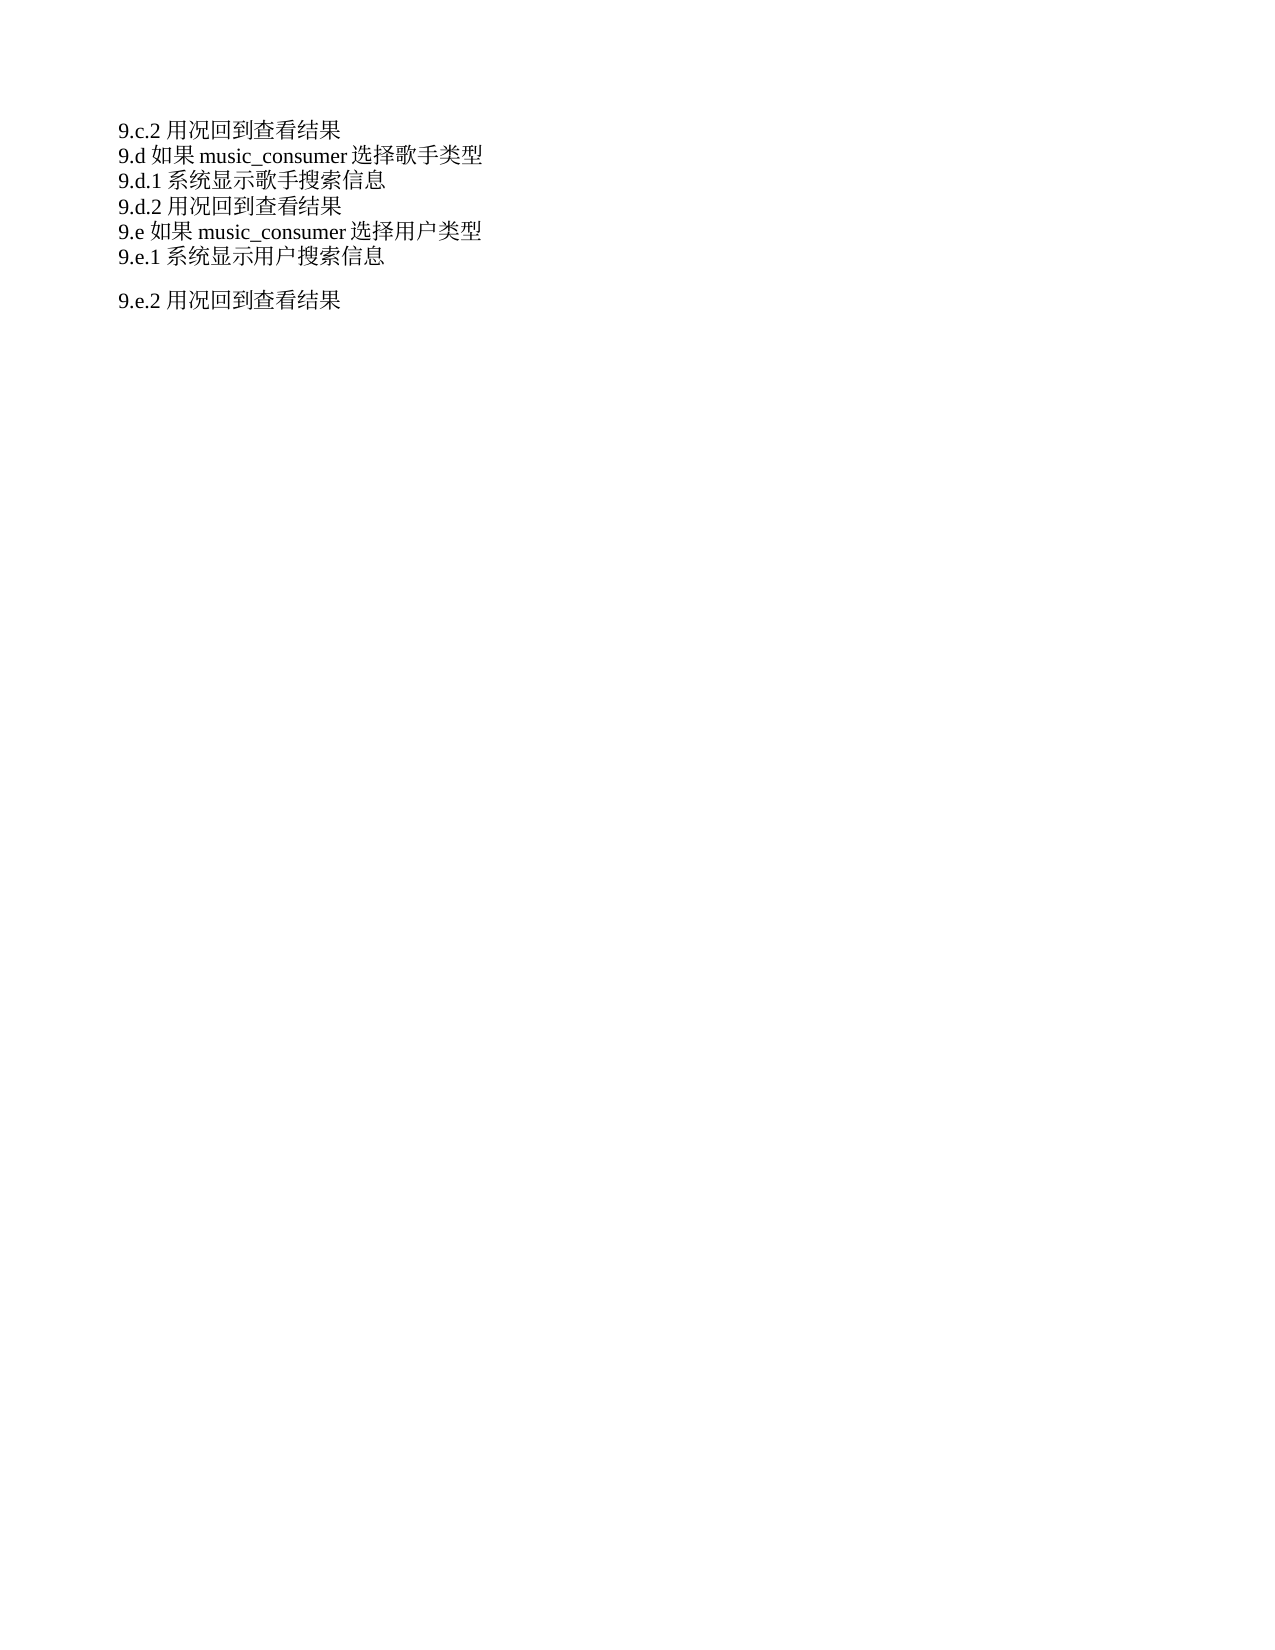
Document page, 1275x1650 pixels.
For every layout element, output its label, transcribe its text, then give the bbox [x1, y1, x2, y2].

text 9.d.1 系统显示歌手搜索信息 [118, 168, 1157, 194]
text 9.e.2 用况回到查看结果 [118, 288, 1157, 313]
text 9.e.1 系统显示用户搜索信息 [118, 244, 1157, 269]
text 9.d 如果music_consumer选择歌手类型 [118, 143, 1157, 168]
text 9.c.2 用况回到查看结果 [118, 118, 1157, 143]
text 9.d.2 用况回到查看结果 [118, 194, 1157, 219]
text 9.e 如果music_consumer选择用户类型 [118, 219, 1157, 244]
